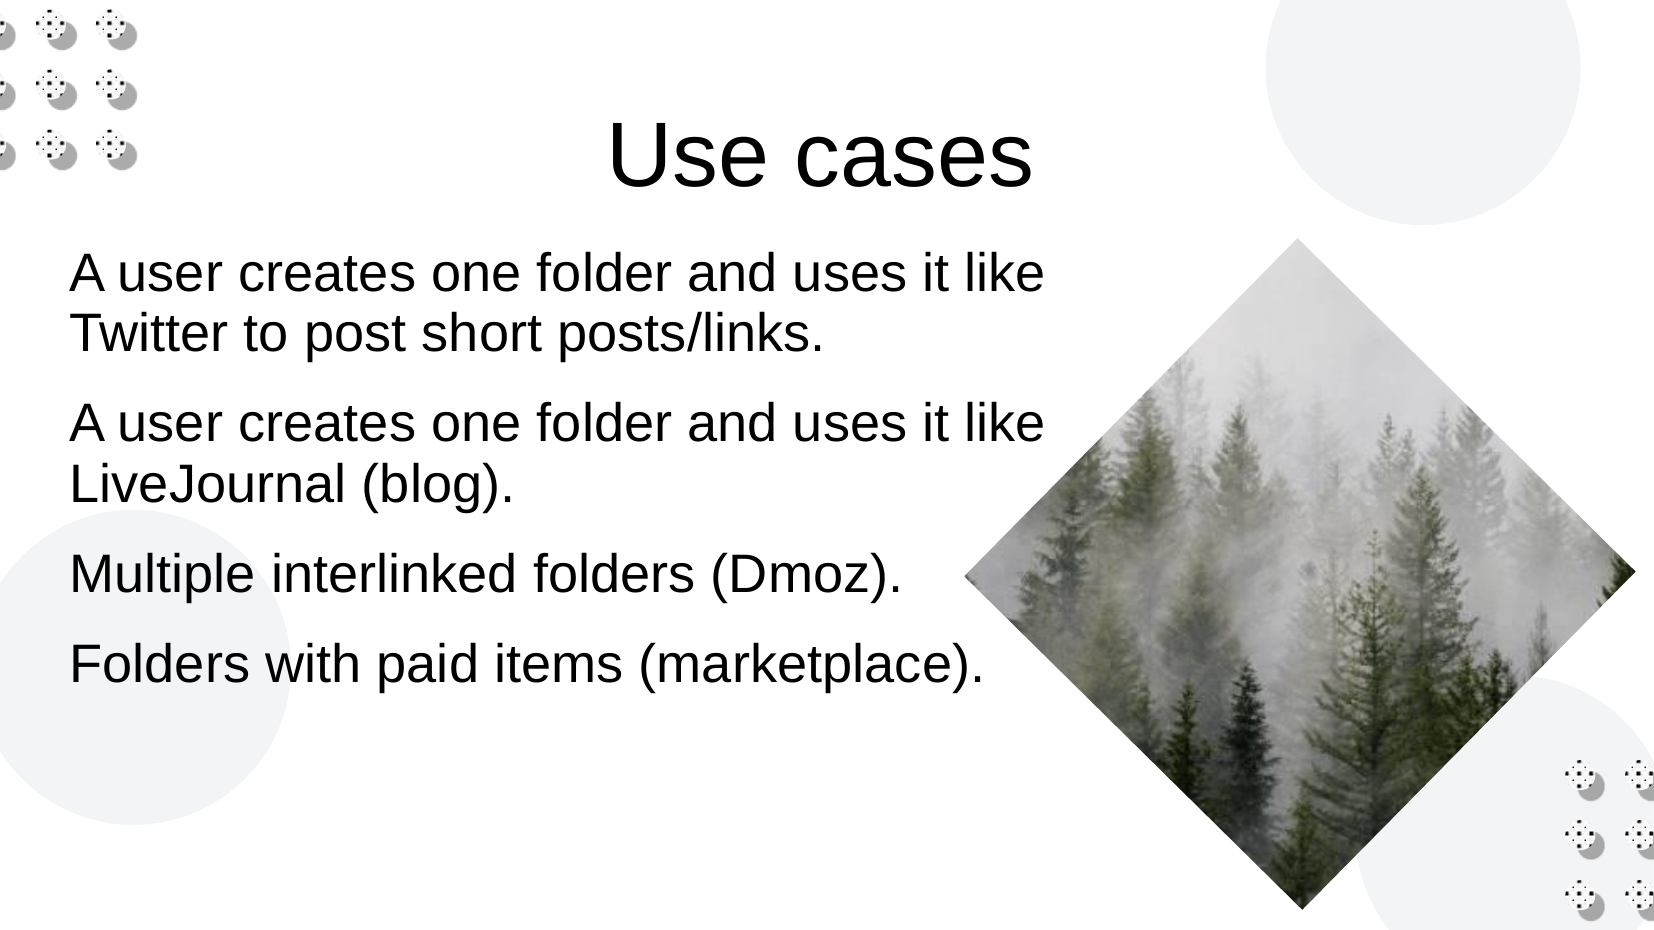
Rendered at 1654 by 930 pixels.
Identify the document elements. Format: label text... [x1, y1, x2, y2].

picture [35, 69, 67, 100]
picture [1565, 820, 1596, 851]
text_box [964, 238, 1636, 910]
picture [1625, 880, 1654, 911]
picture [1565, 760, 1596, 791]
picture [36, 129, 67, 160]
text_box A user creates one folder and uses it like Twitter to post short posts/links. A user creates one folder and uses it like LiveJournal (blog). Multiple interlinked folders (Dmoz). Folders with paid items (marketplace). [54, 171, 1255, 765]
picture [0, 132, 7, 157]
picture [95, 9, 126, 40]
picture [0, 72, 7, 97]
picture [35, 9, 66, 40]
picture [1625, 820, 1654, 851]
picture [1565, 880, 1596, 911]
picture [0, 12, 7, 37]
title Use cases [76, 76, 1565, 232]
picture [98, 69, 124, 76]
picture [1625, 760, 1654, 791]
